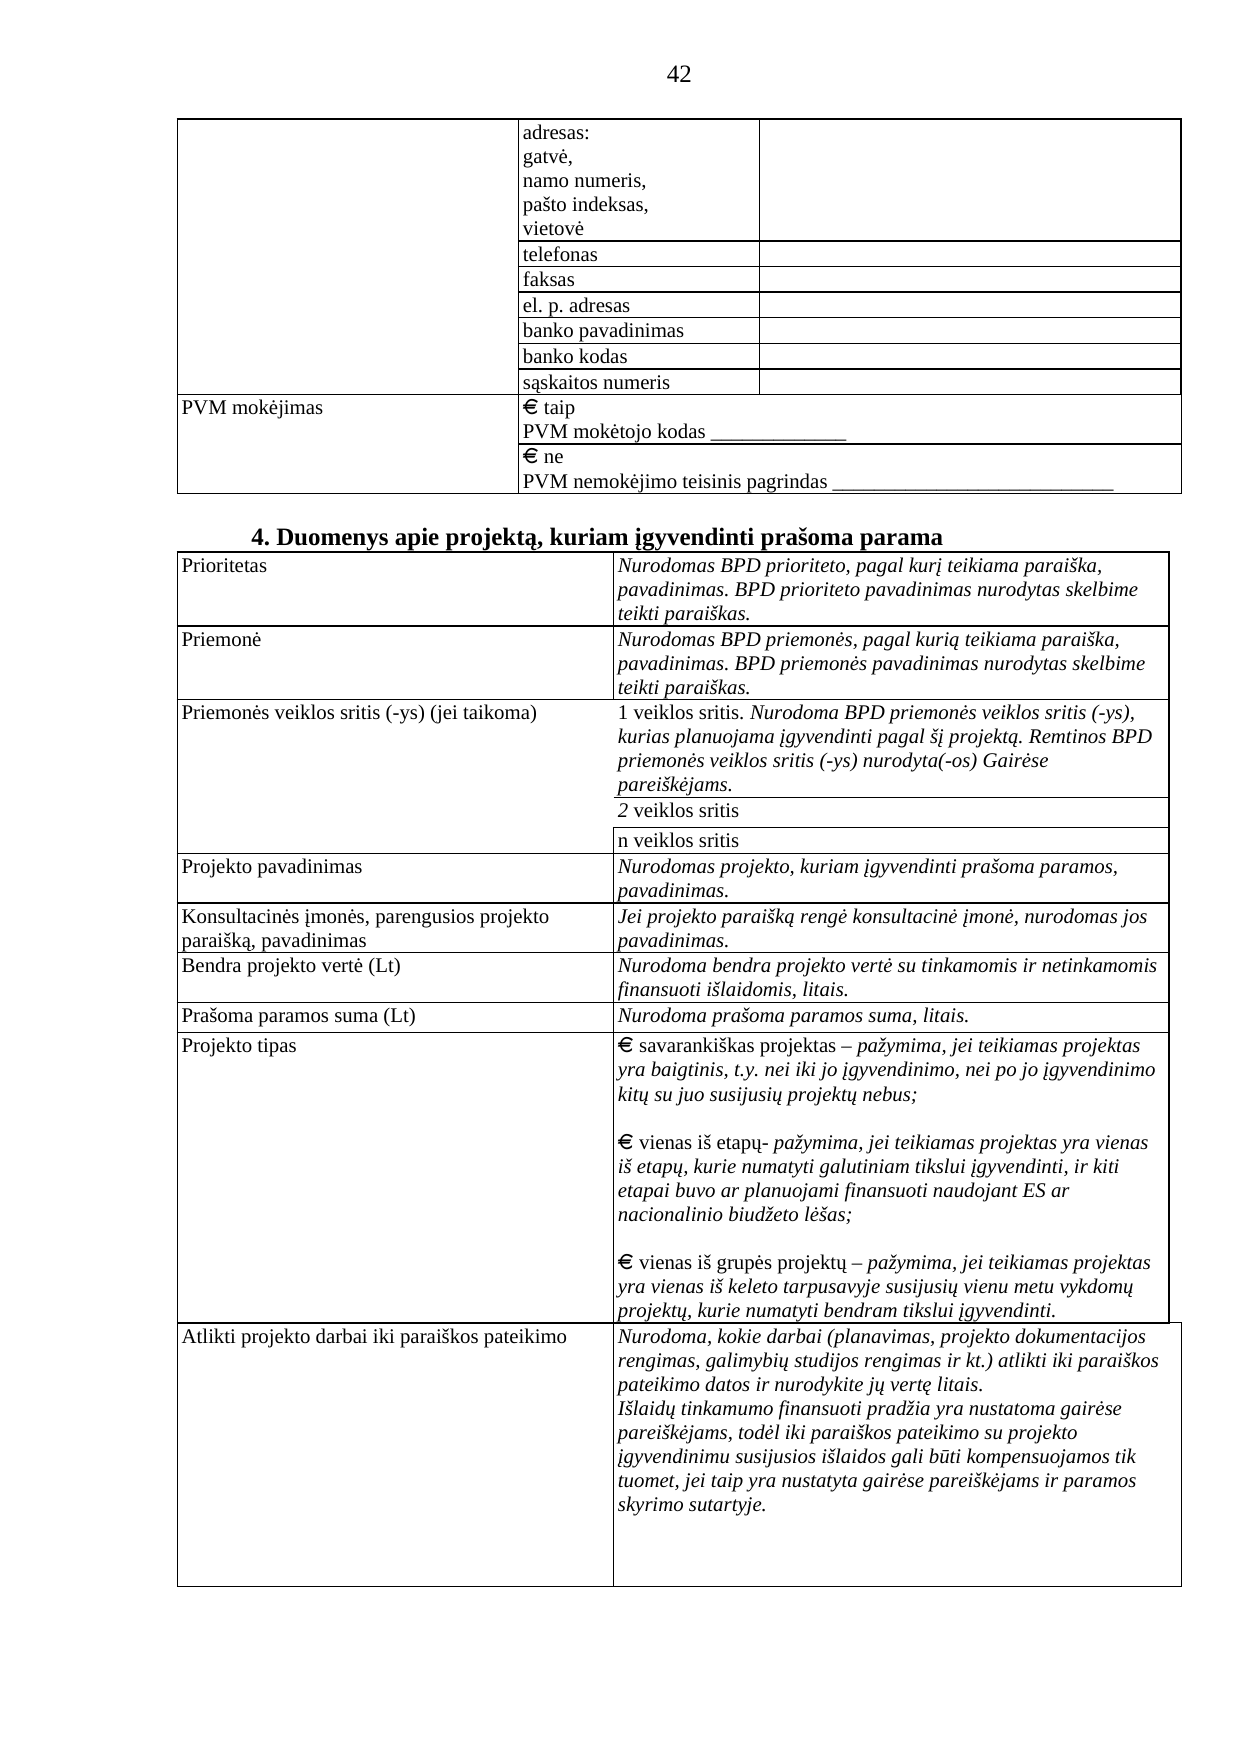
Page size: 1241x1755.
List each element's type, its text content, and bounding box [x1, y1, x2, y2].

table_cell Priemonės veiklos sritis (-ys) (jei taikoma) [178, 700, 613, 852]
table_cell 2 veiklos sritis [614, 798, 1168, 827]
table_cell Nurodoma, kokie darbai (planavimas, projekto dokumentacijos rengimas, galimybių studijos rengimas ir kt.) atlikti iki paraiškos pateikimo datos ir nurodykite jų vertę litais. Išlaidų tinkamumo finansuoti pradžia yra nustatoma gairėse pareiškėjams, todėl iki paraiškos pateikimo su projekto įgyvendinimu susijusios išlaidos gali būti kompensuojamos tik tuomet, jei taip yra nustatyta gairėse pareiškėjams ir paramos skyrimo sutartyje. [614, 1323, 1181, 1586]
table_cell [1170, 982, 1181, 1001]
table_cell [178, 120, 518, 394]
table_cell [1170, 883, 1181, 902]
table_cell Prašoma paramos suma (Lt) [178, 1003, 613, 1032]
table_cell [1170, 1062, 1181, 1322]
text 4. Duomenys apie projektą, kuriam įgyvendinti prašoma parama [177, 522, 1181, 551]
table_cell Projekto pavadinimas [178, 854, 613, 902]
table_header Prioritetas [178, 553, 613, 625]
table_cell Bendra projekto vertė (Lt) [178, 953, 613, 1001]
table_cell Nurodoma prašoma paramos suma, litais. [614, 1003, 1168, 1032]
table_cell Priemonė [178, 627, 613, 699]
table_cell [1170, 932, 1181, 952]
table_header [1170, 581, 1181, 625]
table_cell Atlikti projekto darbai iki paraiškos pateikimo [178, 1324, 613, 1586]
table_cell [760, 120, 1180, 240]
table_cell [1170, 729, 1181, 796]
table_cell PVM mokėjimas [178, 395, 518, 493]
table_cell [1170, 655, 1181, 699]
table_cell Projekto tipas [178, 1033, 613, 1322]
